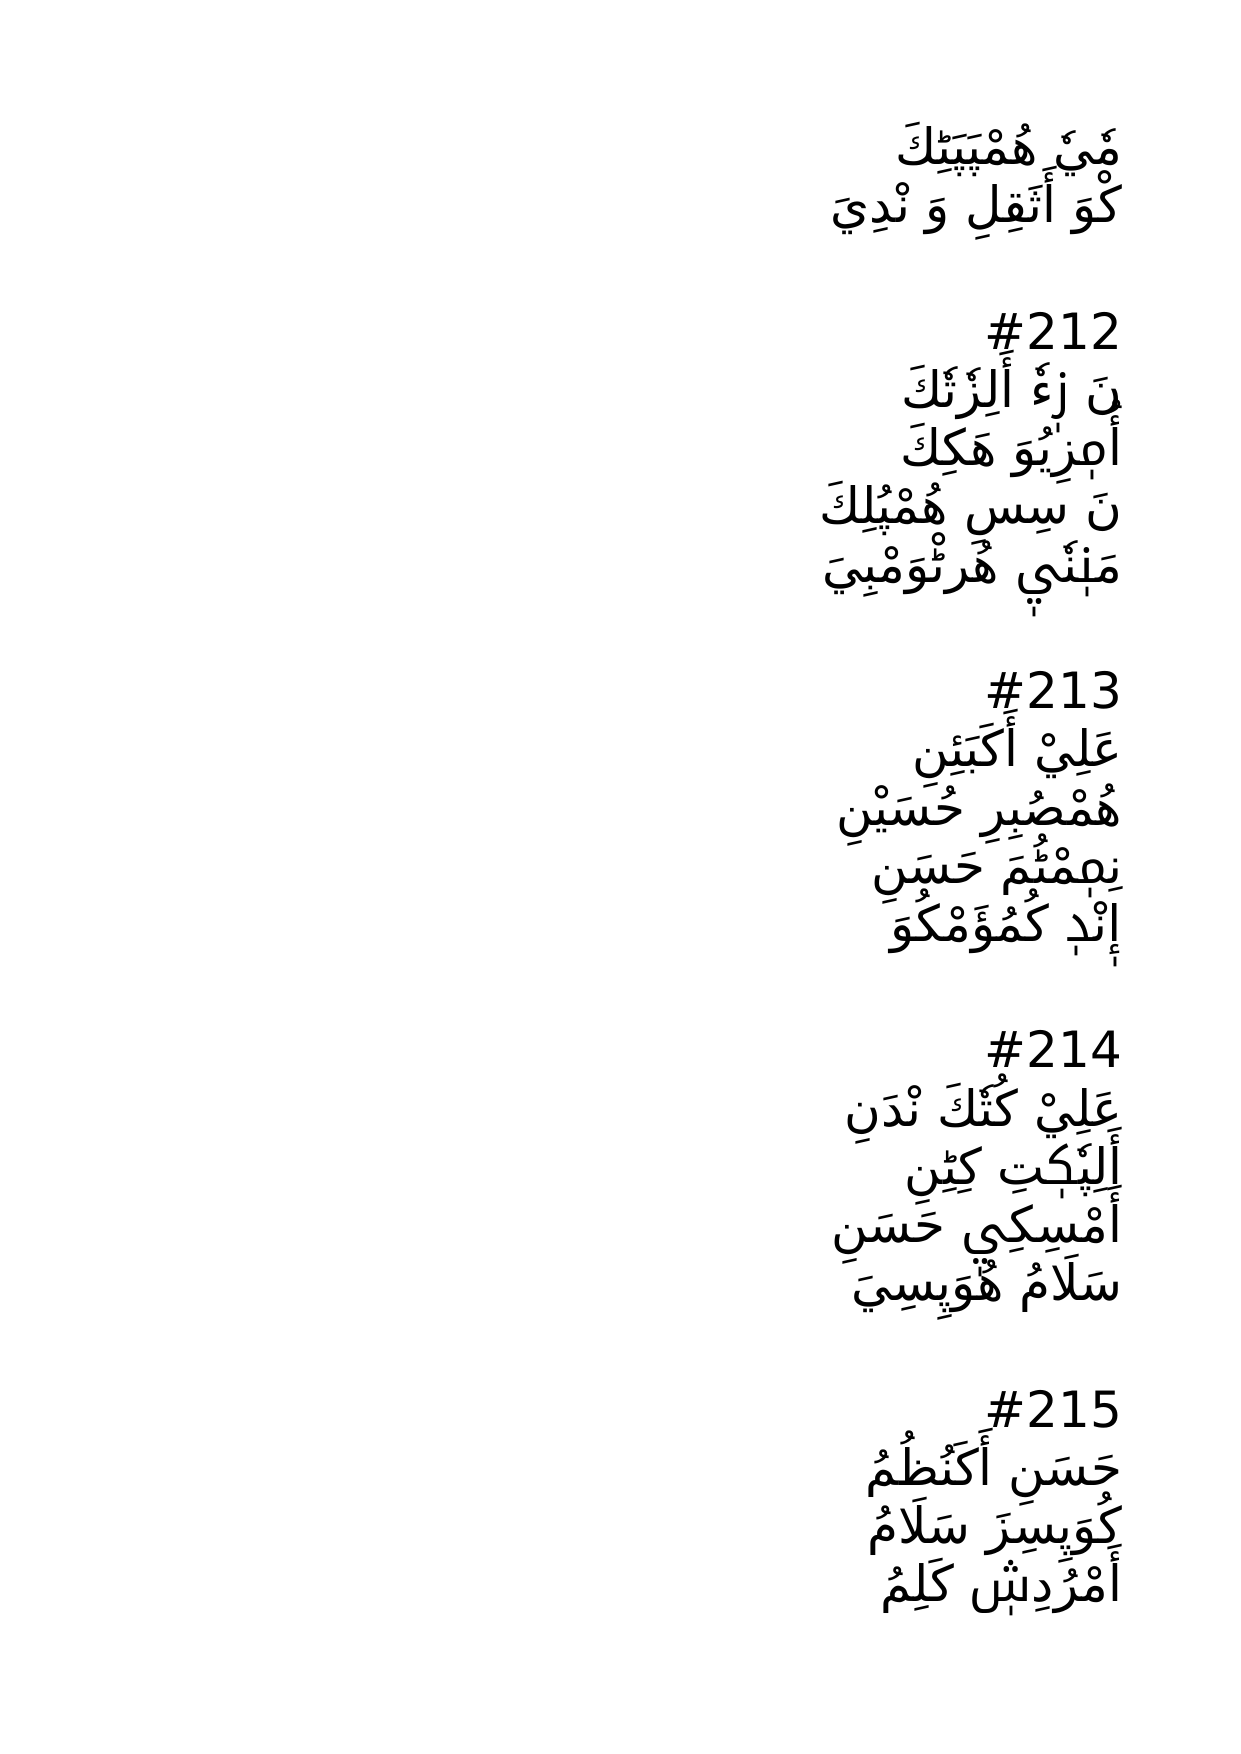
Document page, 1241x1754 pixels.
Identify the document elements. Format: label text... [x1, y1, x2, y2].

text نَ سِسِ هُمْپُلِكَ [118, 477, 1122, 536]
text إٖنْدٖ كُمُؤَمْكُوَ [118, 895, 1122, 953]
text سَلَامُ هُوَپِسِيَ [118, 1254, 1122, 1312]
text مَنٖنٗيٖ هُرٹْوَمْبِيَ [118, 536, 1122, 594]
text عَلِيْ أَكَبَئِنِ [118, 720, 1122, 778]
text نَ زٖءٗ أَلِزٗتٗكَ [118, 361, 1122, 419]
text #214 [118, 1021, 1122, 1079]
text عَلِيْ كُتٗكَ نْدَنِ [118, 1079, 1122, 1138]
text أَمْرُدِشٖ كَلِمُ [118, 1555, 1122, 1613]
text أُمٖزِيُوَ هَكِكَ [118, 419, 1122, 477]
text حَسَنِ أَكَنُظُمُ [118, 1439, 1122, 1497]
text نِمٖمْٹُمَ حَسَنِ [118, 837, 1122, 895]
text #212 [118, 303, 1122, 361]
text كْوَ أَثَقِلِ وَ نْدِيَ [118, 176, 1122, 234]
text هُمْصُبِرِ حُسَيْنِ [118, 778, 1122, 837]
text أَمْسِكِيٖ حَسَنِ [118, 1196, 1122, 1254]
text #215 [118, 1381, 1122, 1439]
text #213 [118, 662, 1122, 720]
text مٗيٗ هُمْپَپَٹِكَ [118, 118, 1122, 176]
text أَلِپٗكٖتِ كِٹِنِ [118, 1138, 1122, 1196]
text كُوَپِسِزَ سَلَامُ [118, 1497, 1122, 1555]
